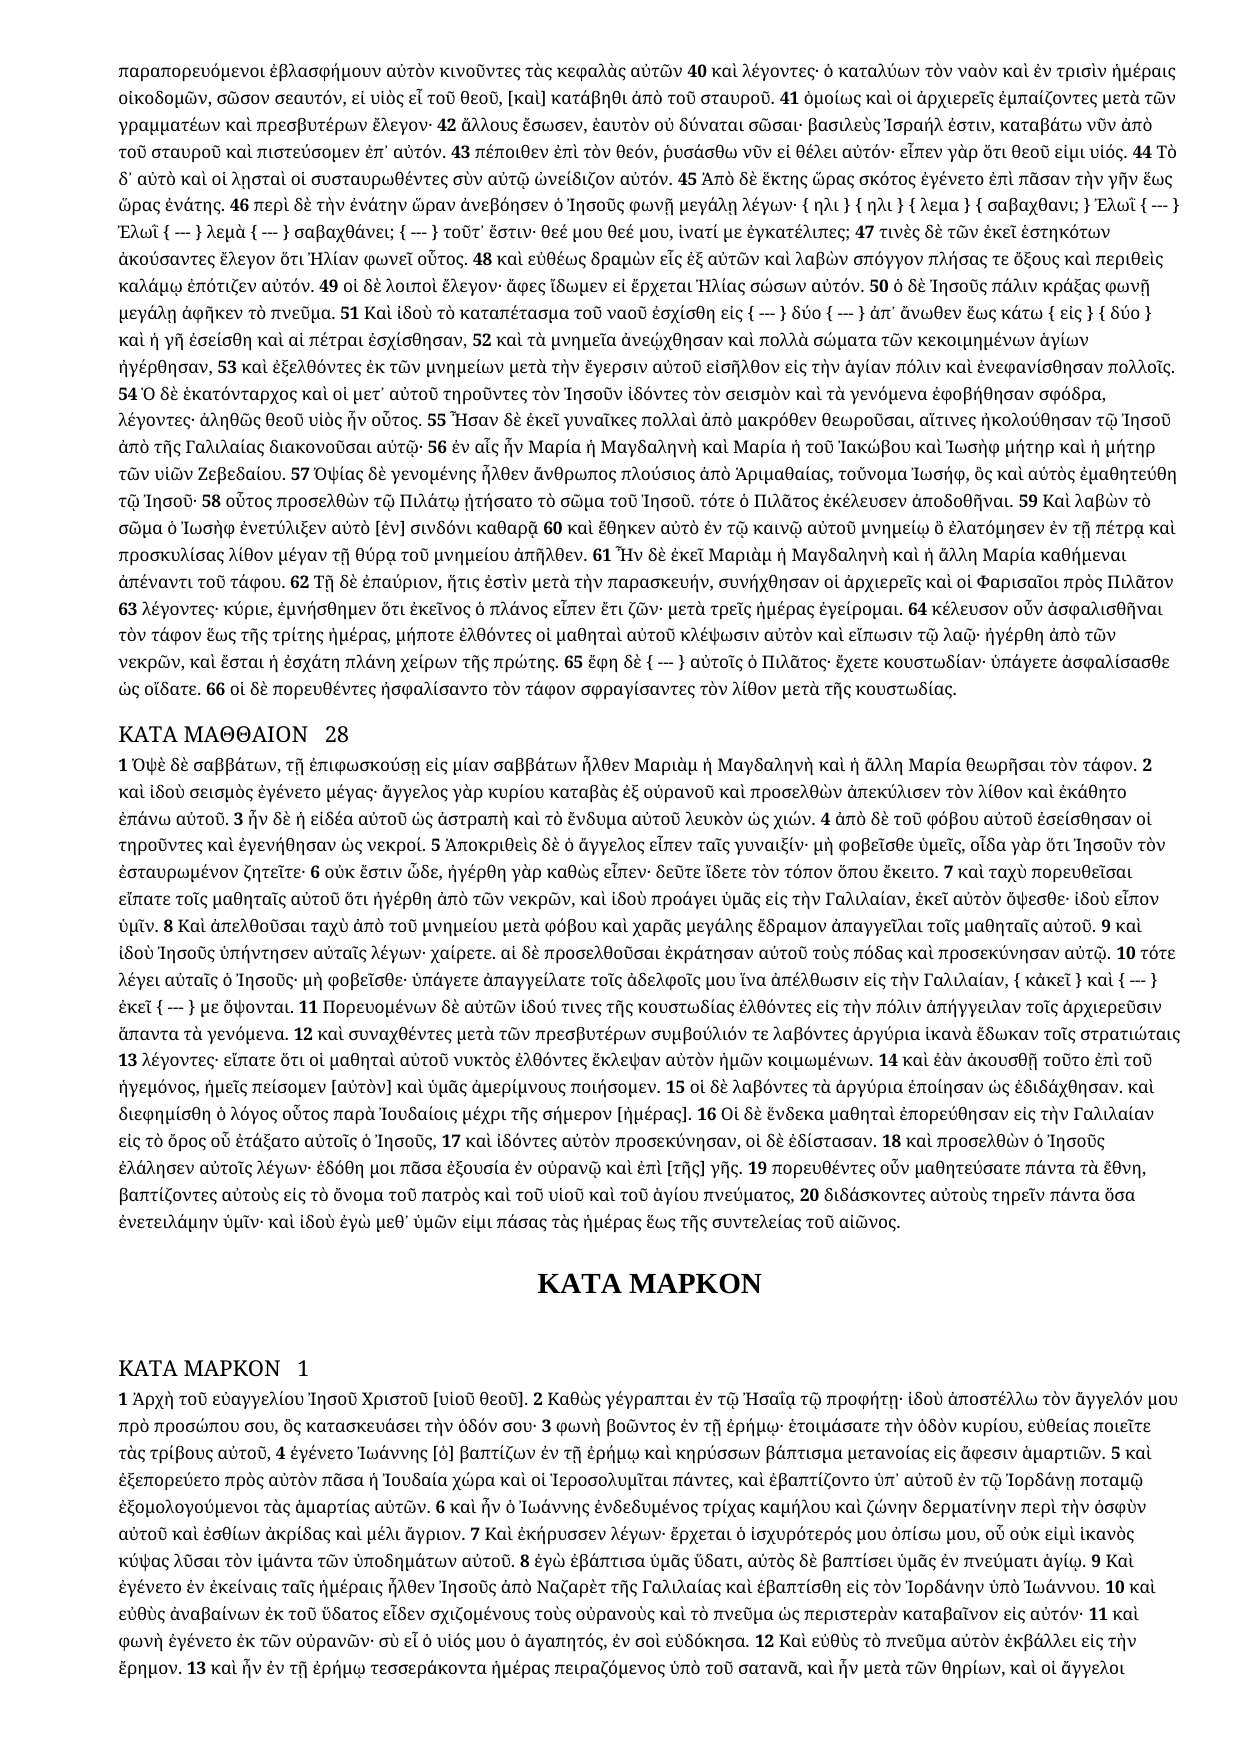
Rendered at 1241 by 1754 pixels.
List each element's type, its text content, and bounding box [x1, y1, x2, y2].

text 1 Ἀρχὴ τοῦ εὐαγγελίου Ἰησοῦ Χριστοῦ [υἱοῦ θεοῦ]. 2 Καθὼς γέγραπται ἐν τῷ Ἠσαΐᾳ τῷ προφήτῃ· ἰδοὺ ἀποστέλλω τὸν ἄγγελόν μου πρὸ προσώπου σου, ὃς κατασκευάσει τὴν ὁδόν σου· 3 φωνὴ βοῶντος ἐν τῇ ἐρήμῳ· ἑτοιμάσατε τὴν ὁδὸν κυρίου, εὐθείας ποιεῖτε τὰς τρίβους αὐτοῦ, 4 ἐγένετο Ἰωάννης [ὁ] βαπτίζων ἐν τῇ ἐρήμῳ καὶ κηρύσσων βάπτισμα μετανοίας εἰς ἄφεσιν ἁμαρτιῶν. 5 καὶ ἐξεπορεύετο πρὸς αὐτὸν πᾶσα ἡ Ἰουδαία χώρα καὶ οἱ Ἱεροσολυμῖται πάντες, καὶ ἐβαπτίζοντο ὑπ᾽ αὐτοῦ ἐν τῷ Ἰορδάνῃ ποταμῷ ἐξομολογούμενοι τὰς ἁμαρτίας αὐτῶν. 6 καὶ ἦν ὁ Ἰωάννης ἐνδεδυμένος τρίχας καμήλου καὶ ζώνην δερματίνην περὶ τὴν ὀσφὺν αὐτοῦ καὶ ἐσθίων ἀκρίδας καὶ μέλι ἄγριον. 7 Καὶ ἐκήρυσσεν λέγων· ἔρχεται ὁ ἰσχυρότερός μου ὀπίσω μου, οὗ οὐκ εἰμὶ ἱκανὸς κύψας λῦσαι τὸν ἱμάντα τῶν ὑποδημάτων αὐτοῦ. 8 ἐγὼ ἐβάπτισα ὑμᾶς ὕδατι, αὐτὸς δὲ βαπτίσει ὑμᾶς ἐν πνεύματι ἁγίῳ. 9 Καὶ ἐγένετο ἐν ἐκείναις ταῖς ἡμέραις ἦλθεν Ἰησοῦς ἀπὸ Ναζαρὲτ τῆς Γαλιλαίας καὶ ἐβαπτίσθη εἰς τὸν Ἰορδάνην ὑπὸ Ἰωάννου. 10 καὶ εὐθὺς ἀναβαίνων ἐκ τοῦ ὕδατος εἶδεν σχιζομένους τοὺς οὐρανοὺς καὶ τὸ πνεῦμα ὡς περιστερὰν καταβαῖνον εἰς αὐτόν· 11 καὶ φωνὴ ἐγένετο ἐκ τῶν οὐρανῶν· σὺ εἶ ὁ υἱός μου ὁ ἀγαπητός, ἐν σοὶ εὐδόκησα. 12 Καὶ εὐθὺς τὸ πνεῦμα αὐτὸν ἐκβάλλει εἰς τὴν ἔρημον. 13 καὶ ἦν ἐν τῇ ἐρήμῳ τεσσεράκοντα ἡμέρας πειραζόμενος ὑπὸ τοῦ σατανᾶ, καὶ ἦν μετὰ τῶν θηρίων, καὶ οἱ ἄγγελοι [118, 1387, 1181, 1679]
text 1 Ὀψὲ δὲ σαββάτων, τῇ ἐπιφωσκούσῃ εἰς μίαν σαββάτων ἦλθεν Μαριὰμ ἡ Μαγδαληνὴ καὶ ἡ ἄλλη Μαρία θεωρῆσαι τὸν τάφον. 2 καὶ ἰδοὺ σεισμὸς ἐγένετο μέγας· ἄγγελος γὰρ κυρίου καταβὰς ἐξ οὐρανοῦ καὶ προσελθὼν ἀπεκύλισεν τὸν λίθον καὶ ἐκάθητο ἐπάνω αὐτοῦ. 3 ἦν δὲ ἡ εἰδέα αὐτοῦ ὡς ἀστραπὴ καὶ τὸ ἔνδυμα αὐτοῦ λευκὸν ὡς χιών. 4 ἀπὸ δὲ τοῦ φόβου αὐτοῦ ἐσείσθησαν οἱ τηροῦντες καὶ ἐγενήθησαν ὡς νεκροί. 5 Ἀποκριθεὶς δὲ ὁ ἄγγελος εἶπεν ταῖς γυναιξίν· μὴ φοβεῖσθε ὑμεῖς, οἶδα γὰρ ὅτι Ἰησοῦν τὸν ἐσταυρωμένον ζητεῖτε· 6 οὐκ ἔστιν ὧδε, ἠγέρθη γὰρ καθὼς εἶπεν· δεῦτε ἴδετε τὸν τόπον ὅπου ἔκειτο. 7 καὶ ταχὺ πορευθεῖσαι εἴπατε τοῖς μαθηταῖς αὐτοῦ ὅτι ἠγέρθη ἀπὸ τῶν νεκρῶν, καὶ ἰδοὺ προάγει ὑμᾶς εἰς τὴν Γαλιλαίαν, ἐκεῖ αὐτὸν ὄψεσθε· ἰδοὺ εἶπον ὑμῖν. 8 Καὶ ἀπελθοῦσαι ταχὺ ἀπὸ τοῦ μνημείου μετὰ φόβου καὶ χαρᾶς μεγάλης ἔδραμον ἀπαγγεῖλαι τοῖς μαθηταῖς αὐτοῦ. 9 καὶ ἰδοὺ Ἰησοῦς ὑπήντησεν αὐταῖς λέγων· χαίρετε. αἱ δὲ προσελθοῦσαι ἐκράτησαν αὐτοῦ τοὺς πόδας καὶ προσεκύνησαν αὐτῷ. 10 τότε λέγει αὐταῖς ὁ Ἰησοῦς· μὴ φοβεῖσθε· ὑπάγετε ἀπαγγείλατε τοῖς ἀδελφοῖς μου ἵνα ἀπέλθωσιν εἰς τὴν Γαλιλαίαν, { κἀκεῖ } καὶ { --- } ἐκεῖ { --- } με ὄψονται. 11 Πορευομένων δὲ αὐτῶν ἰδού τινες τῆς κουστωδίας ἐλθόντες εἰς τὴν πόλιν ἀπήγγειλαν τοῖς ἀρχιερεῦσιν ἅπαντα τὰ γενόμενα. 12 καὶ συναχθέντες μετὰ τῶν πρεσβυτέρων συμβούλιόν τε λαβόντες ἀργύρια ἱκανὰ ἔδωκαν τοῖς στρατιώταις 13 λέγοντες· εἴπατε ὅτι οἱ μαθηταὶ αὐτοῦ νυκτὸς ἐλθόντες ἔκλεψαν αὐτὸν ἡμῶν κοιμωμένων. 14 καὶ ἐὰν ἀκουσθῇ τοῦτο ἐπὶ τοῦ ἡγεμόνος, ἡμεῖς πείσομεν [αὐτὸν] καὶ ὑμᾶς ἀμερίμνους ποιήσομεν. 15 οἱ δὲ λαβόντες τὰ ἀργύρια ἐποίησαν ὡς ἐδιδάχθησαν. καὶ διεφημίσθη ὁ λόγος οὗτος παρὰ Ἰουδαίοις μέχρι τῆς σήμερον [ἡμέρας]. 16 Οἱ δὲ ἕνδεκα μαθηταὶ ἐπορεύθησαν εἰς τὴν Γαλιλαίαν εἰς τὸ ὄρος οὗ ἐτάξατο αὐτοῖς ὁ Ἰησοῦς, 17 καὶ ἰδόντες αὐτὸν προσεκύνησαν, οἱ δὲ ἐδίστασαν. 18 καὶ προσελθὼν ὁ Ἰησοῦς ἐλάλησεν αὐτοῖς λέγων· ἐδόθη μοι πᾶσα ἐξουσία ἐν οὐρανῷ καὶ ἐπὶ [τῆς] γῆς. 19 πορευθέντες οὖν μαθητεύσατε πάντα τὰ ἔθνη, βαπτίζοντες αὐτοὺς εἰς τὸ ὄνομα τοῦ πατρὸς καὶ τοῦ υἱοῦ καὶ τοῦ ἁγίου πνεύματος, 20 διδάσκοντες αὐτοὺς τηρεῖν πάντα ὅσα ἐνετειλάμην ὑμῖν· καὶ ἰδοὺ ἐγὼ μεθ᾽ ὑμῶν εἰμι πάσας τὰς ἡμέρας ἕως τῆς συντελείας τοῦ αἰῶνος. [118, 753, 1181, 1233]
text ΚΑΤΑ ΜΑΘΘΑΙΟΝ 28 [118, 719, 1181, 748]
text ΚΑΤΑ ΜΑΡΚΟΝ 1 [118, 1353, 1181, 1383]
subtitle ΚΑΤΑ ΜΑΡΚΟΝ [118, 1266, 1181, 1299]
text παραπορευόμενοι ἐβλασφήμουν αὐτὸν κινοῦντες τὰς κεφαλὰς αὐτῶν 40 καὶ λέγοντες· ὁ καταλύων τὸν ναὸν καὶ ἐν τρισὶν ἡμέραις οἰκοδομῶν, σῶσον σεαυτόν, εἰ υἱὸς εἶ τοῦ θεοῦ, [καὶ] κατάβηθι ἀπὸ τοῦ σταυροῦ. 41 ὁμοίως καὶ οἱ ἀρχιερεῖς ἐμπαίζοντες μετὰ τῶν γραμματέων καὶ πρεσβυτέρων ἔλεγον· 42 ἄλλους ἔσωσεν, ἑαυτὸν οὐ δύναται σῶσαι· βασιλεὺς Ἰσραήλ ἐστιν, καταβάτω νῦν ἀπὸ τοῦ σταυροῦ καὶ πιστεύσομεν ἐπ᾽ αὐτόν. 43 πέποιθεν ἐπὶ τὸν θεόν, ῥυσάσθω νῦν εἰ θέλει αὐτόν· εἶπεν γὰρ ὅτι θεοῦ εἰμι υἱός. 44 Τὸ δ᾽ αὐτὸ καὶ οἱ λῃσταὶ οἱ συσταυρωθέντες σὺν αὐτῷ ὠνείδιζον αὐτόν. 45 Ἀπὸ δὲ ἕκτης ὥρας σκότος ἐγένετο ἐπὶ πᾶσαν τὴν γῆν ἕως ὥρας ἐνάτης. 46 περὶ δὲ τὴν ἐνάτην ὥραν ἀνεβόησεν ὁ Ἰησοῦς φωνῇ μεγάλῃ λέγων· { ηλι } { ηλι } { λεμα } { σαβαχθανι; } Ἐλωῒ { --- } Ἐλωῒ { --- } λεμὰ { --- } σαβαχθάνει; { --- } τοῦτ᾽ ἔστιν· θεέ μου θεέ μου, ἱνατί με ἐγκατέλιπες; 47 τινὲς δὲ τῶν ἐκεῖ ἑστηκότων ἀκούσαντες ἔλεγον ὅτι Ἠλίαν φωνεῖ οὗτος. 48 καὶ εὐθέως δραμὼν εἷς ἐξ αὐτῶν καὶ λαβὼν σπόγγον πλήσας τε ὄξους καὶ περιθεὶς καλάμῳ ἐπότιζεν αὐτόν. 49 οἱ δὲ λοιποὶ ἔλεγον· ἄφες ἴδωμεν εἰ ἔρχεται Ἠλίας σώσων αὐτόν. 50 ὁ δὲ Ἰησοῦς πάλιν κράξας φωνῇ μεγάλῃ ἀφῆκεν τὸ πνεῦμα. 51 Καὶ ἰδοὺ τὸ καταπέτασμα τοῦ ναοῦ ἐσχίσθη εἰς { --- } δύο { --- } ἀπ᾽ ἄνωθεν ἕως κάτω { εἰς } { δύο } καὶ ἡ γῆ ἐσείσθη καὶ αἱ πέτραι ἐσχίσθησαν, 52 καὶ τὰ μνημεῖα ἀνεῴχθησαν καὶ πολλὰ σώματα τῶν κεκοιμημένων ἁγίων ἠγέρθησαν, 53 καὶ ἐξελθόντες ἐκ τῶν μνημείων μετὰ τὴν ἔγερσιν αὐτοῦ εἰσῆλθον εἰς τὴν ἁγίαν πόλιν καὶ ἐνεφανίσθησαν πολλοῖς. 54 Ὁ δὲ ἑκατόνταρχος καὶ οἱ μετ᾽ αὐτοῦ τηροῦντες τὸν Ἰησοῦν ἰδόντες τὸν σεισμὸν καὶ τὰ γενόμενα ἐφοβήθησαν σφόδρα, λέγοντες· ἀληθῶς θεοῦ υἱὸς ἦν οὗτος. 55 Ἦσαν δὲ ἐκεῖ γυναῖκες πολλαὶ ἀπὸ μακρόθεν θεωροῦσαι, αἵτινες ἠκολούθησαν τῷ Ἰησοῦ ἀπὸ τῆς Γαλιλαίας διακονοῦσαι αὐτῷ· 56 ἐν αἷς ἦν Μαρία ἡ Μαγδαληνὴ καὶ Μαρία ἡ τοῦ Ἰακώβου καὶ Ἰωσὴφ μήτηρ καὶ ἡ μήτηρ τῶν υἱῶν Ζεβεδαίου. 57 Ὀψίας δὲ γενομένης ἦλθεν ἄνθρωπος πλούσιος ἀπὸ Ἁριμαθαίας, τοὔνομα Ἰωσήφ, ὃς καὶ αὐτὸς ἐμαθητεύθη τῷ Ἰησοῦ· 58 οὗτος προσελθὼν τῷ Πιλάτῳ ᾐτήσατο τὸ σῶμα τοῦ Ἰησοῦ. τότε ὁ Πιλᾶτος ἐκέλευσεν ἀποδοθῆναι. 59 Καὶ λαβὼν τὸ σῶμα ὁ Ἰωσὴφ ἐνετύλιξεν αὐτὸ [ἐν] σινδόνι καθαρᾷ 60 καὶ ἔθηκεν αὐτὸ ἐν τῷ καινῷ αὐτοῦ μνημείῳ ὃ ἐλατόμησεν ἐν τῇ πέτρᾳ καὶ προσκυλίσας λίθον μέγαν τῇ θύρᾳ τοῦ μνημείου ἀπῆλθεν. 61 Ἦν δὲ ἐκεῖ Μαριὰμ ἡ Μαγδαληνὴ καὶ ἡ ἄλλη Μαρία καθήμεναι ἀπέναντι τοῦ τάφου. 62 Τῇ δὲ ἐπαύριον, ἥτις ἐστὶν μετὰ τὴν παρασκευήν, συνήχθησαν οἱ ἀρχιερεῖς καὶ οἱ Φαρισαῖοι πρὸς Πιλᾶτον 63 λέγοντες· κύριε, ἐμνήσθημεν ὅτι ἐκεῖνος ὁ πλάνος εἶπεν ἔτι ζῶν· μετὰ τρεῖς ἡμέρας ἐγείρομαι. 64 κέλευσον οὖν ἀσφαλισθῆναι τὸν τάφον ἕως τῆς τρίτης ἡμέρας, μήποτε ἐλθόντες οἱ μαθηταὶ αὐτοῦ κλέψωσιν αὐτὸν καὶ εἴπωσιν τῷ λαῷ· ἠγέρθη ἀπὸ τῶν νεκρῶν, καὶ ἔσται ἡ ἐσχάτη πλάνη χείρων τῆς πρώτης. 65 ἔφη δὲ { --- } αὐτοῖς ὁ Πιλᾶτος· ἔχετε κουστωδίαν· ὑπάγετε ἀσφαλίσασθε ὡς οἴδατε. 66 οἱ δὲ πορευθέντες ἠσφαλίσαντο τὸν τάφον σφραγίσαντες τὸν λίθον μετὰ τῆς κουστωδίας. [118, 59, 1181, 701]
